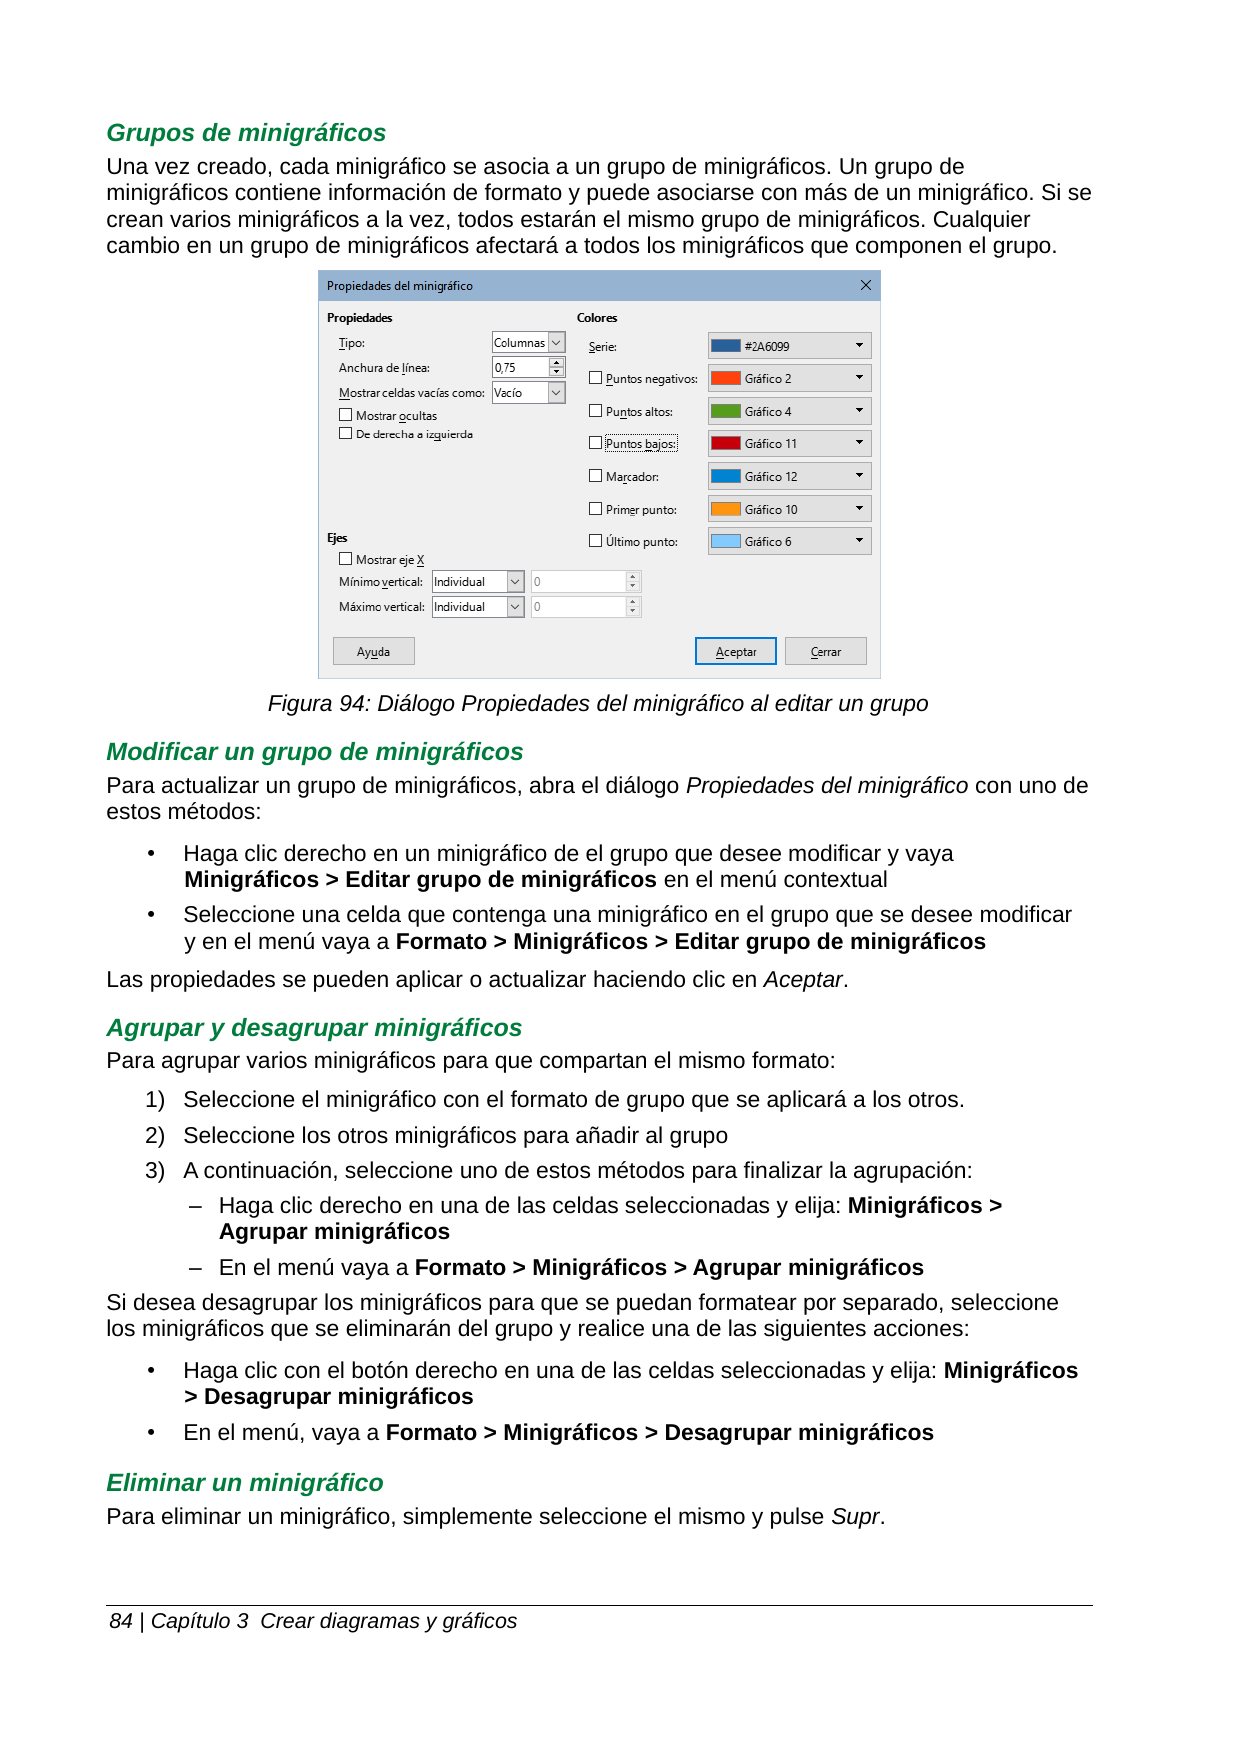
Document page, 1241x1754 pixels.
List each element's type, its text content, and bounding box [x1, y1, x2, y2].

text Las propiedades se pueden aplicar o actualizar haciendo clic en Aceptar. [106, 966, 1093, 992]
subtitle Modificar un grupo de minigráficos [106, 737, 1093, 766]
list Seleccione el minigráfico con el formato de grupo que se aplicará a los otros. [165, 1086, 1093, 1113]
subtitle Agrupar y desagrupar minigráficos [106, 1013, 1093, 1042]
list Haga clic derecho en un minigráfico de el grupo que desee modificar y vaya Minigráficos > Editar grupo de minigráficos en el menú contextual [144, 837, 1093, 892]
list Para actualizar un grupo de minigráficos, abra el diálogo Propiedades del minigráfico con uno de estos métodos: [106, 772, 1093, 824]
subtitle Eliminar un minigráfico [106, 1468, 1093, 1497]
list Haga clic derecho en una de las celdas seleccionadas y elija: Minigráficos > Agrupar minigráficos [189, 1192, 1093, 1245]
text Para eliminar un minigráfico, simplemente seleccione el mismo y pulse Supr. [106, 1503, 1093, 1529]
list Si desea desagrupar los minigráficos para que se puedan formatear por separado, seleccione los minigráficos que se eliminarán del grupo y realice una de las siguientes acciones: [106, 1289, 1093, 1341]
list En el menú, vaya a Formato > Minigráficos > Desagrupar minigráficos [144, 1416, 1093, 1448]
list Seleccione los otros minigráficos para añadir al grupo [165, 1122, 1093, 1148]
picture [318, 270, 881, 679]
subtitle Grupos de minigráficos [106, 118, 1093, 147]
list A continuación, seleccione uno de estos métodos para finalizar la agrupación: [165, 1157, 1093, 1183]
text Una vez creado, cada minigráfico se asocia a un grupo de minigráficos. Un grupo de minigráficos contiene información de formato y puede asociarse con más de un minigráfico. Si se crean varios minigráficos a la vez, todos estarán el mismo grupo de minigráficos. Cualquier cambio en un grupo de minigráficos afectará a todos los minigráficos que componen el grupo. [106, 153, 1093, 258]
list Haga clic con el botón derecho en una de las celdas seleccionadas y elija: Minigráficos > Desagrupar minigráficos [144, 1354, 1093, 1409]
text Figura 94: Diálogo Propiedades del minigráfico al editar un grupo [268, 690, 931, 716]
list Seleccione una celda que contenga una minigráfico en el grupo que se desee modificar y en el menú vaya a Formato > Minigráficos > Editar grupo de minigráficos [144, 898, 1093, 957]
list Para agrupar varios minigráficos para que compartan el mismo formato: [106, 1047, 1093, 1074]
list En el menú vaya a Formato > Minigráficos > Agrupar minigráficos [189, 1253, 1093, 1280]
